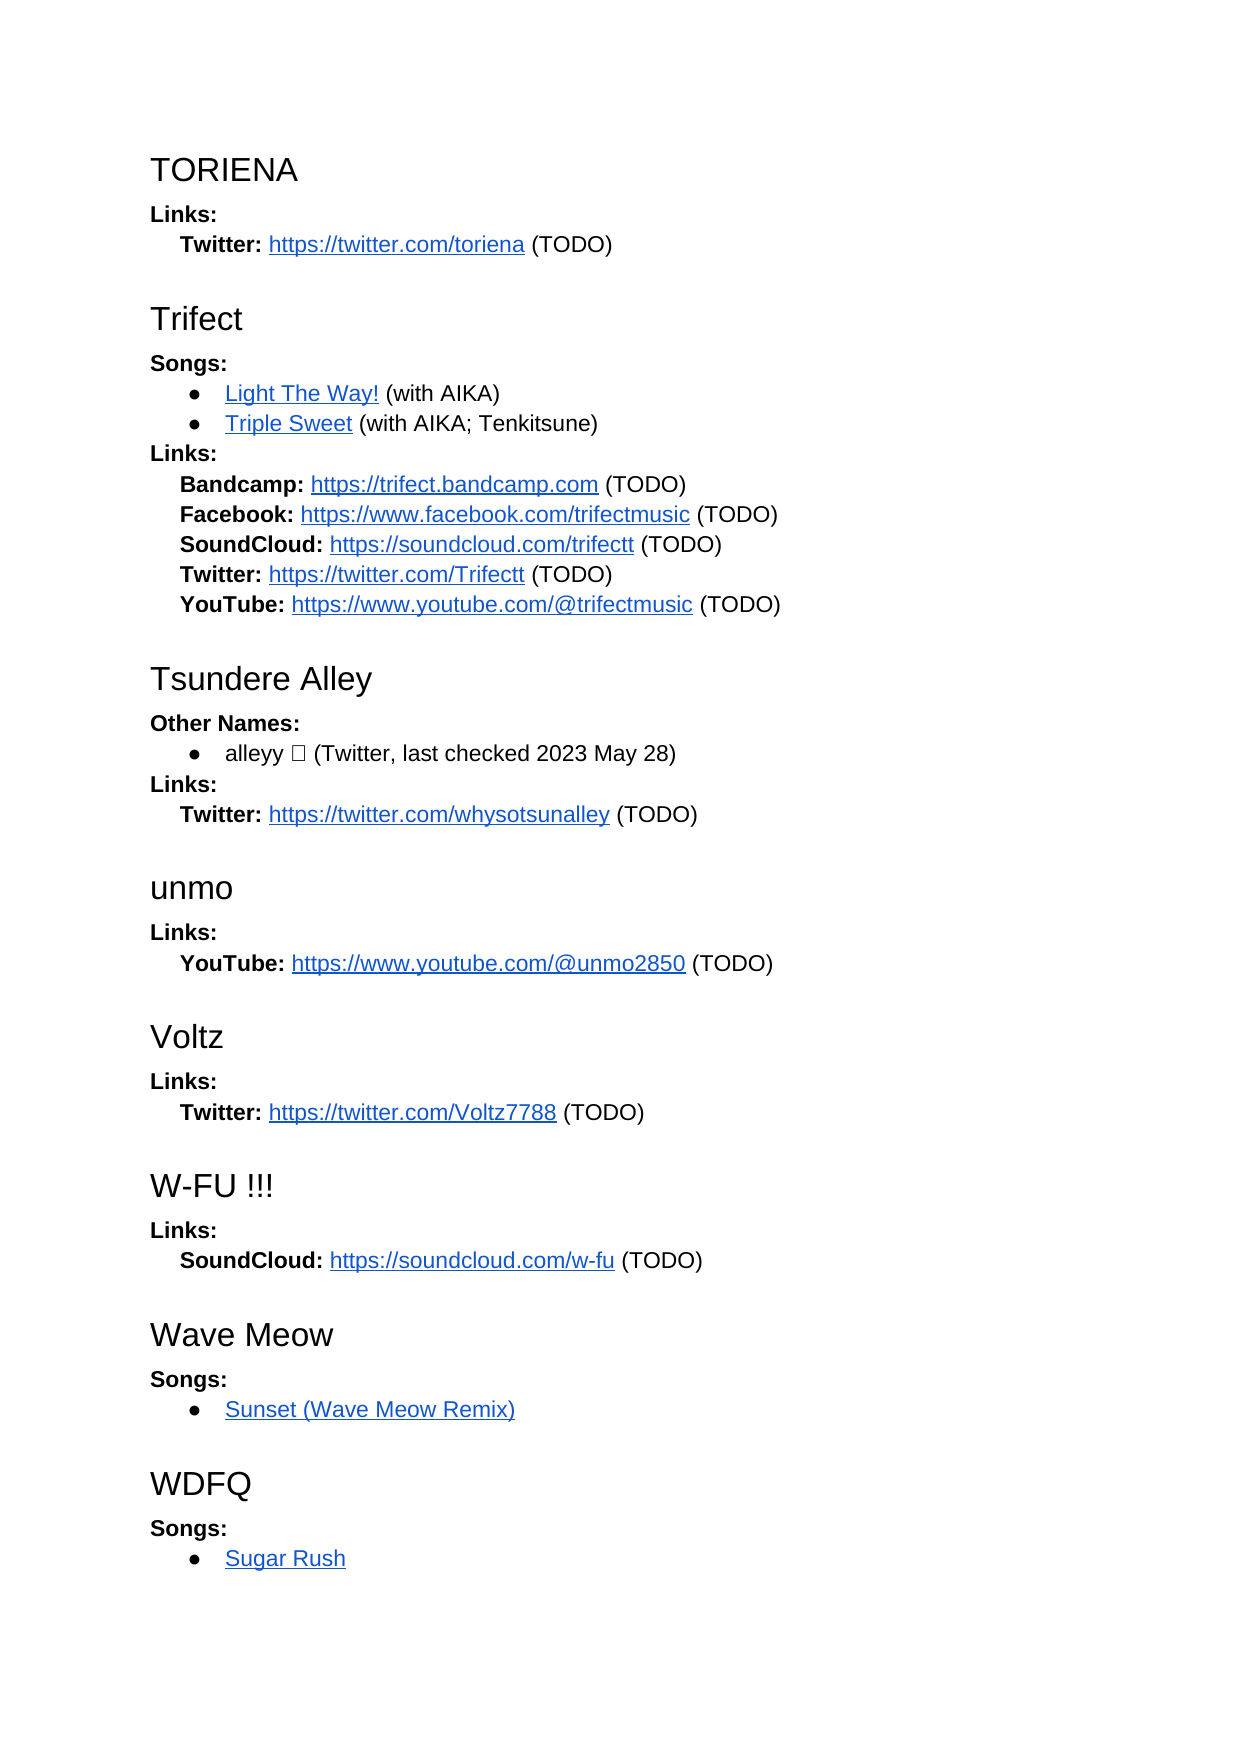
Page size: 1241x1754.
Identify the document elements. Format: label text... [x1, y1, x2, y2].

text Twitter: https://twitter.com/Trifectt (TODO) [179, 561, 1090, 588]
list Light The Way! (with AIKA) [187, 380, 1090, 406]
text Links: [150, 440, 1090, 467]
subtitle Voltz [150, 1017, 1090, 1056]
text Links: [150, 919, 1090, 946]
text Twitter: https://twitter.com/Voltz7788 (TODO) [179, 1098, 1090, 1125]
list alleyy ✨ (Twitter, last checked 2023 May 28) [187, 740, 1090, 767]
list Triple Sweet (with AIKA; Tenkitsune) [187, 410, 1090, 437]
subtitle WDFQ [150, 1464, 1090, 1502]
subtitle W-FU !!! [150, 1166, 1090, 1204]
text SoundCloud: https://soundcloud.com/trifectt (TODO) [179, 531, 1090, 557]
text Bandcamp: https://trifect.bandcamp.com (TODO) [179, 471, 1090, 497]
subtitle Trifect [150, 299, 1090, 337]
text Twitter: https://twitter.com/toriena (TODO) [179, 231, 1090, 257]
text Songs: [150, 1366, 1090, 1392]
text Links: [150, 771, 1090, 797]
text Twitter: https://twitter.com/whysotsunalley (TODO) [179, 801, 1090, 827]
text Songs: [150, 1515, 1090, 1541]
text YouTube: https://www.youtube.com/@trifectmusic (TODO) [179, 591, 1090, 618]
subtitle Tsundere Alley [150, 659, 1090, 698]
subtitle TORIENA [150, 150, 1090, 188]
subtitle unmo [150, 868, 1090, 907]
text Other Names: [150, 710, 1090, 736]
text Links: [150, 1217, 1090, 1243]
text YouTube: https://www.youtube.com/@unmo2850 (TODO) [179, 949, 1090, 976]
list Sugar Rush [187, 1545, 1090, 1571]
subtitle Wave Meow [150, 1315, 1090, 1353]
text Facebook: https://www.facebook.com/trifectmusic (TODO) [179, 501, 1090, 527]
text Links: [150, 201, 1090, 227]
list Sunset (Wave Meow Remix) [187, 1396, 1090, 1422]
text Songs: [150, 350, 1090, 376]
text Links: [150, 1068, 1090, 1094]
text SoundCloud: https://soundcloud.com/w-fu (TODO) [179, 1247, 1090, 1274]
